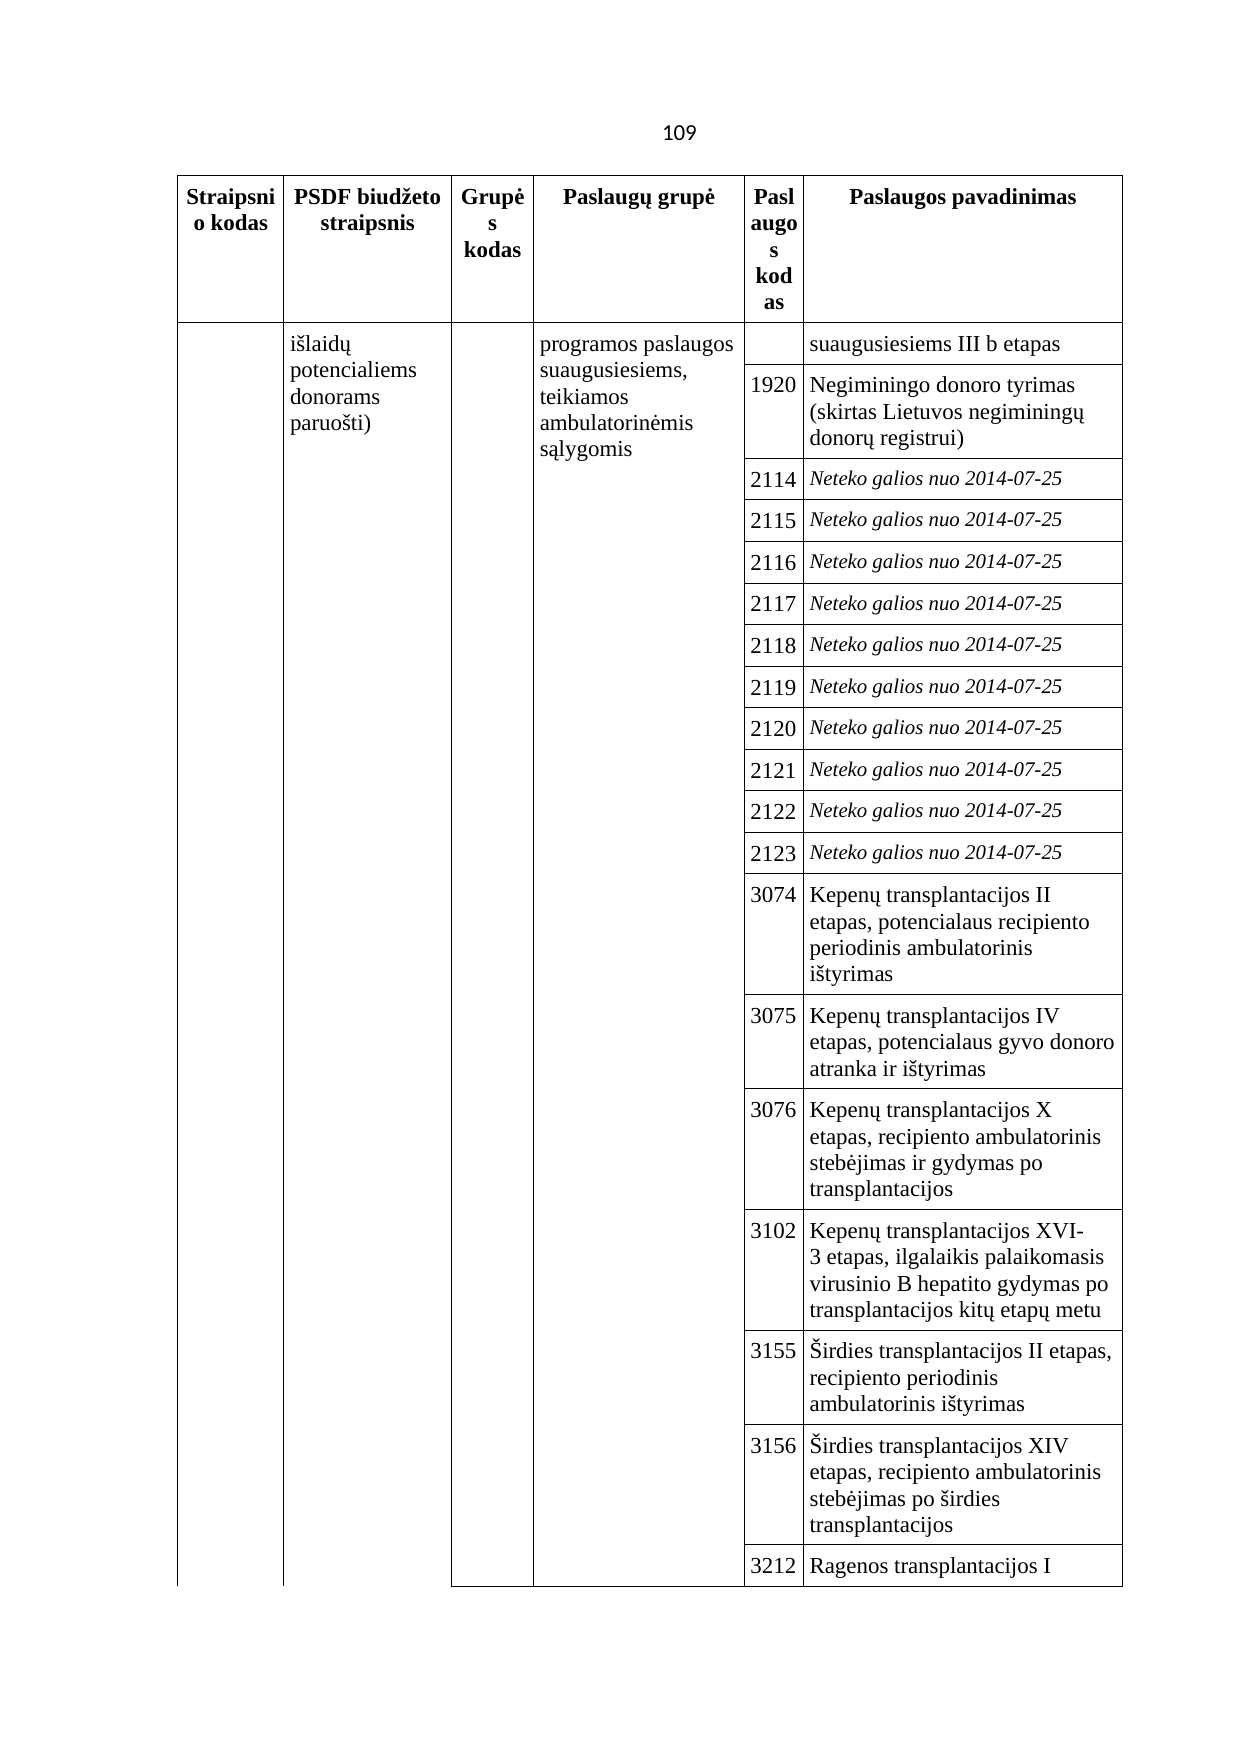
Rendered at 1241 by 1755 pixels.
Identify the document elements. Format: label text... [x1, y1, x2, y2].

table_cell [534, 749, 744, 790]
table_cell [178, 323, 283, 363]
table_header Straipsnio kodas [178, 176, 283, 322]
table_cell [284, 624, 451, 666]
table_cell [452, 624, 533, 666]
table_cell 3075 [745, 995, 803, 1088]
table_cell [284, 832, 451, 873]
table_cell suaugusiesiems III b etapas [804, 323, 1122, 363]
table_cell 3074 [745, 874, 803, 994]
table_cell [284, 541, 451, 582]
table_cell [178, 458, 283, 499]
table_cell Širdies transplantacijos XIV etapas, recipiento ambulatorinis stebėjimas po širdies transplantacijos [804, 1425, 1122, 1544]
table_cell [452, 583, 533, 624]
table_header Paslaugų grupė [534, 176, 744, 322]
table_cell 2120 [745, 708, 803, 749]
table_cell Neteko galios nuo 2014-07-25 [804, 750, 1122, 790]
table_cell [534, 832, 744, 873]
table_cell [534, 1209, 744, 1329]
table_cell [534, 707, 744, 749]
table_cell Neteko galios nuo 2014-07-25 [804, 625, 1122, 666]
table_cell [178, 832, 283, 873]
table_cell [534, 994, 744, 1088]
table_cell [452, 364, 533, 458]
table_cell [178, 1088, 283, 1209]
table_cell [178, 790, 283, 832]
table_cell [534, 541, 744, 582]
table_cell [452, 873, 533, 994]
table_cell [284, 1209, 451, 1329]
table_cell [534, 1088, 744, 1209]
table_cell Neteko galios nuo 2014-07-25 [804, 791, 1122, 832]
table_cell [534, 1424, 744, 1586]
table_cell [452, 541, 533, 582]
table_cell 1920 [745, 365, 803, 458]
table_cell 2123 [745, 833, 803, 873]
table_cell Negiminingo donoro tyrimas (skirtas Lietuvos negiminingų donorų registrui) [804, 365, 1122, 458]
table_cell 2115 [745, 500, 803, 541]
table_cell [284, 707, 451, 749]
table_cell Neteko galios nuo 2014-07-25 [804, 584, 1122, 624]
table_cell [284, 666, 451, 707]
table_cell [534, 624, 744, 666]
table_cell [452, 994, 533, 1088]
table_cell [178, 499, 283, 541]
table_cell [452, 1209, 533, 1329]
table_cell [534, 790, 744, 832]
table_cell 2118 [745, 625, 803, 666]
table_header Grupės kodas [452, 176, 533, 322]
table_header Paslaugos kodas [745, 176, 803, 322]
table_cell 3155 [745, 1331, 803, 1424]
table_cell Kepenų transplantacijos XVI-3 etapas, ilgalaikis palaikomasis virusinio B hepatito gydymas po transplantacijos kitų etapų metu [804, 1210, 1122, 1329]
table_cell [178, 707, 283, 749]
table_cell [284, 1544, 451, 1586]
table_cell 2121 [745, 750, 803, 790]
table_cell [452, 749, 533, 790]
table_cell [745, 323, 803, 363]
table_cell [534, 873, 744, 994]
table_cell 3156 [745, 1425, 803, 1544]
table_cell išlaidų potencialiems donorams paruošti) [284, 323, 451, 499]
table_cell [534, 499, 744, 541]
table_header Paslaugos pavadinimas [804, 176, 1122, 322]
table_cell 2117 [745, 584, 803, 624]
table_cell [284, 749, 451, 790]
table_cell Neteko galios nuo 2014-07-25 [804, 833, 1122, 873]
table_cell [178, 541, 283, 582]
table_cell [178, 624, 283, 666]
table_cell Neteko galios nuo 2014-07-25 [804, 667, 1122, 707]
table_cell [452, 323, 533, 363]
table_cell [178, 1209, 283, 1329]
table_cell [178, 1330, 283, 1424]
table_header PSDF biudžeto straipsnis [284, 176, 451, 322]
table_cell [452, 707, 533, 749]
table_cell [452, 666, 533, 707]
table_cell [452, 1330, 533, 1424]
table_cell [284, 583, 451, 624]
table_cell 3076 [745, 1089, 803, 1209]
table_cell [178, 1544, 283, 1586]
table_cell [452, 1424, 533, 1586]
table_cell Kepenų transplantacijos X etapas, recipiento ambulatorinis stebėjimas ir gydymas po transplantacijos [804, 1089, 1122, 1209]
table_cell [178, 583, 283, 624]
table_cell [178, 1424, 283, 1544]
table_cell [178, 749, 283, 790]
table_cell Neteko galios nuo 2014-07-25 [804, 708, 1122, 749]
table_cell 3102 [745, 1210, 803, 1329]
table_cell [178, 873, 283, 994]
table_cell programos paslaugos suaugusiesiems, teikiamos ambulatorinėmis sąlygomis [534, 323, 744, 499]
table_cell [178, 666, 283, 707]
table_cell Kepenų transplantacijos II etapas, potencialaus recipiento periodinis ambulatorinis ištyrimas [804, 874, 1122, 994]
table_cell 2114 [745, 459, 803, 499]
table_cell [284, 873, 451, 994]
table_cell [284, 1088, 451, 1209]
table_cell Kepenų transplantacijos IV etapas, potencialaus gyvo donoro atranka ir ištyrimas [804, 995, 1122, 1088]
table_cell [284, 1424, 451, 1544]
table_cell [178, 994, 283, 1088]
table_cell [452, 832, 533, 873]
table_cell [452, 458, 533, 499]
table_cell 2122 [745, 791, 803, 832]
table_cell 2119 [745, 667, 803, 707]
table_cell Neteko galios nuo 2014-07-25 [804, 500, 1122, 541]
table_cell Neteko galios nuo 2014-07-25 [804, 459, 1122, 499]
table_cell [284, 994, 451, 1088]
table_cell Ragenos transplantacijos I [804, 1545, 1122, 1586]
table_cell 2116 [745, 542, 803, 582]
table_cell [284, 790, 451, 832]
table_cell [452, 1088, 533, 1209]
table_cell [452, 790, 533, 832]
table_cell [284, 1330, 451, 1424]
table_cell [534, 583, 744, 624]
table_cell [452, 499, 533, 541]
table_cell Širdies transplantacijos II etapas, recipiento periodinis ambulatorinis ištyrimas [804, 1331, 1122, 1424]
table_cell [534, 666, 744, 707]
table_cell Neteko galios nuo 2014-07-25 [804, 542, 1122, 582]
table_cell [534, 1330, 744, 1424]
table_cell [284, 499, 451, 541]
table_cell [178, 364, 283, 458]
table_cell 3212 [745, 1545, 803, 1586]
